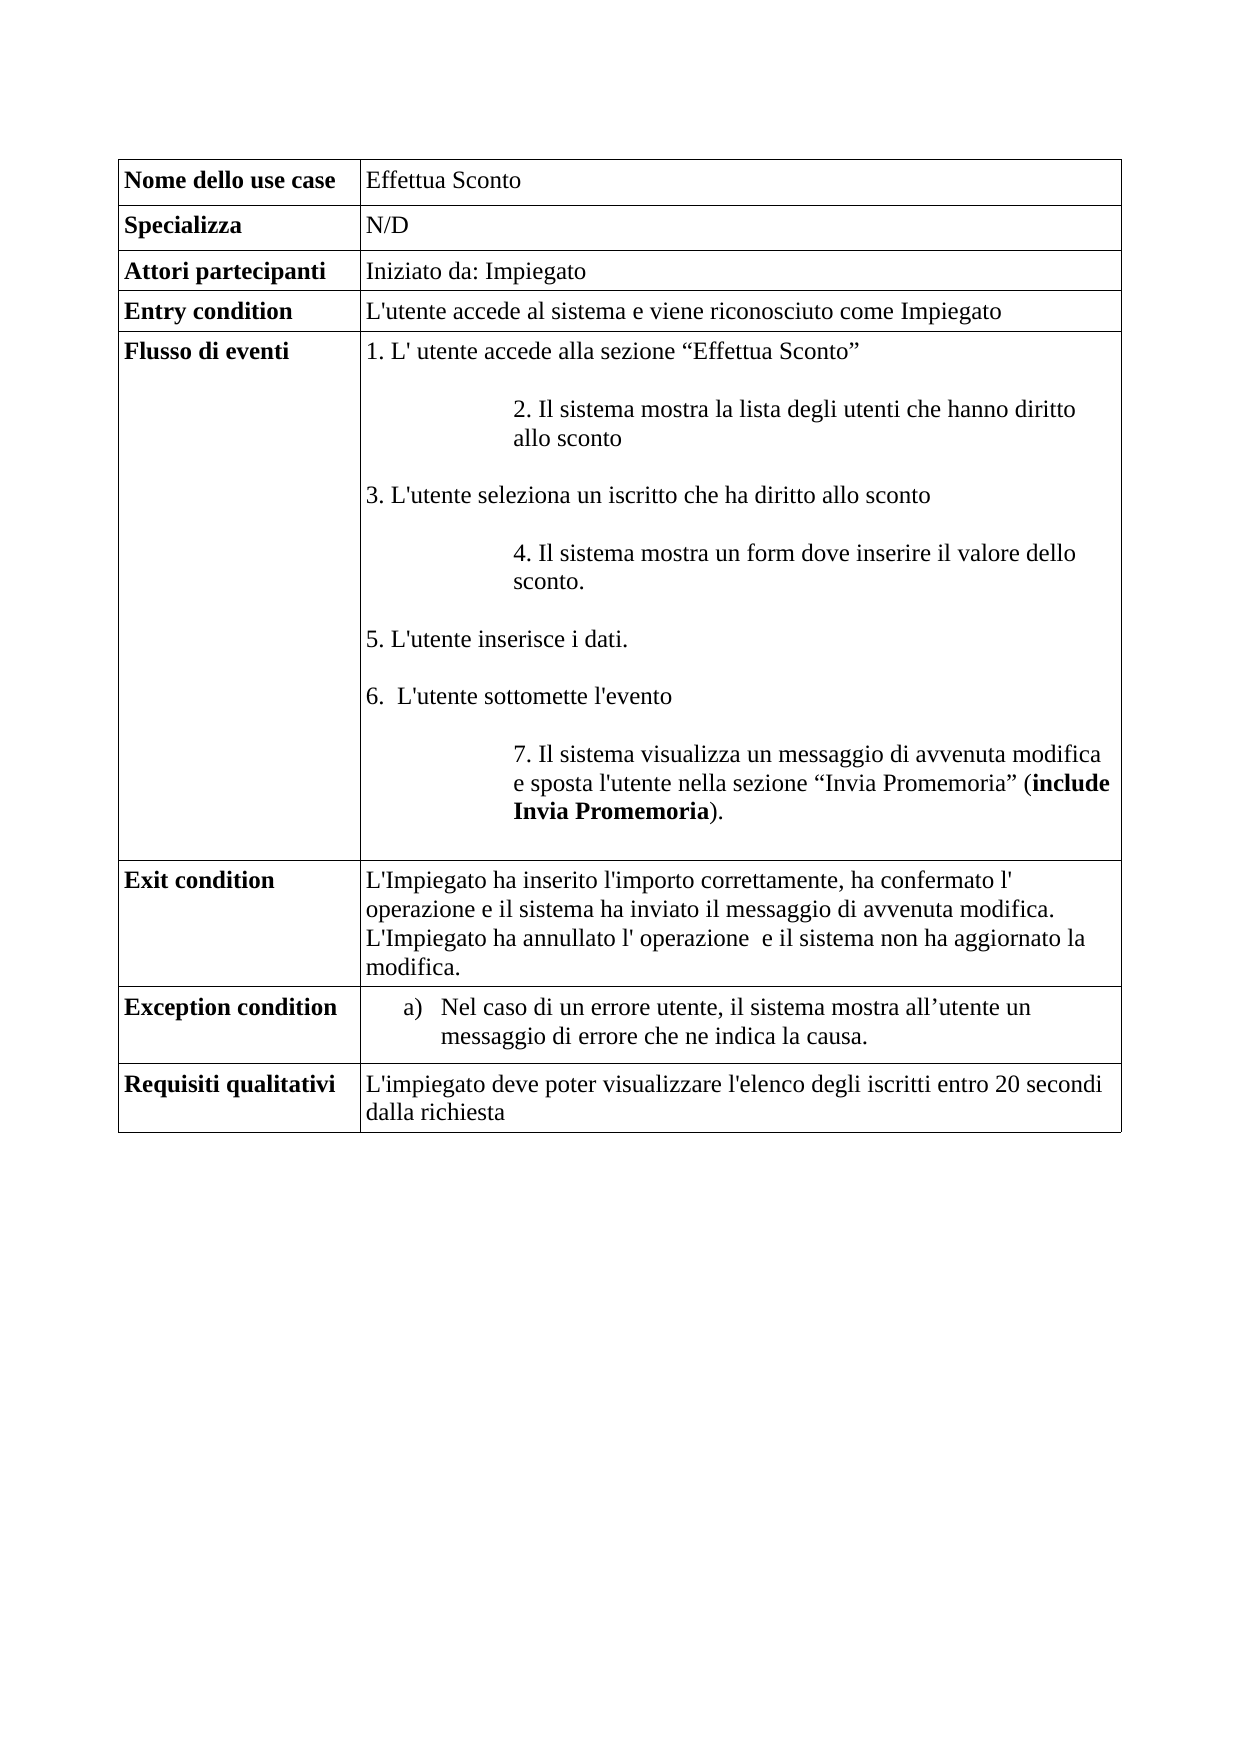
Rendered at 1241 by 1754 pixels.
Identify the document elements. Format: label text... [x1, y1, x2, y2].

table_header Nome dello use case [119, 160, 360, 205]
table_cell N/D [361, 206, 1121, 250]
table_cell Flusso di eventi [119, 332, 360, 860]
table_cell L'utente accede al sistema e viene riconosciuto come Impiegato [361, 291, 1121, 331]
table_header Effettua Sconto [361, 160, 1121, 205]
table_cell L' utente accede alla sezione “Effettua Sconto” Il sistema mostra la lista degli utenti che hanno diritto allo sconto L'utente seleziona un iscritto che ha diritto allo sconto Il sistema mostra un form dove inserire il valore dello sconto. L'utente inserisce i dati. L'utente sottomette l'evento Il sistema visualizza un messaggio di avvenuta modifica e sposta l'utente nella sezione “Invia Promemoria” (include Invia Promemoria). [361, 332, 1121, 860]
table_cell Exception condition [119, 987, 360, 1063]
table_cell Iniziato da: Impiegato [361, 251, 1121, 290]
table_cell Nel caso di un errore utente, il sistema mostra all’utente un messaggio di errore che ne indica la causa. [361, 987, 1121, 1063]
table_cell Attori partecipanti [119, 251, 360, 290]
table_cell L'impiegato deve poter visualizzare l'elenco degli iscritti entro 20 secondi dalla richiesta [361, 1064, 1121, 1132]
table_cell Specializza [119, 206, 360, 250]
table_cell Entry condition [119, 291, 360, 331]
table_cell L'Impiegato ha inserito l'importo correttamente, ha confermato l' operazione e il sistema ha inviato il messaggio di avvenuta modifica. L'Impiegato ha annullato l' operazione e il sistema non ha aggiornato la modifica. [361, 861, 1121, 986]
table_cell Exit condition [119, 861, 360, 986]
table_cell Requisiti qualitativi [119, 1064, 360, 1132]
